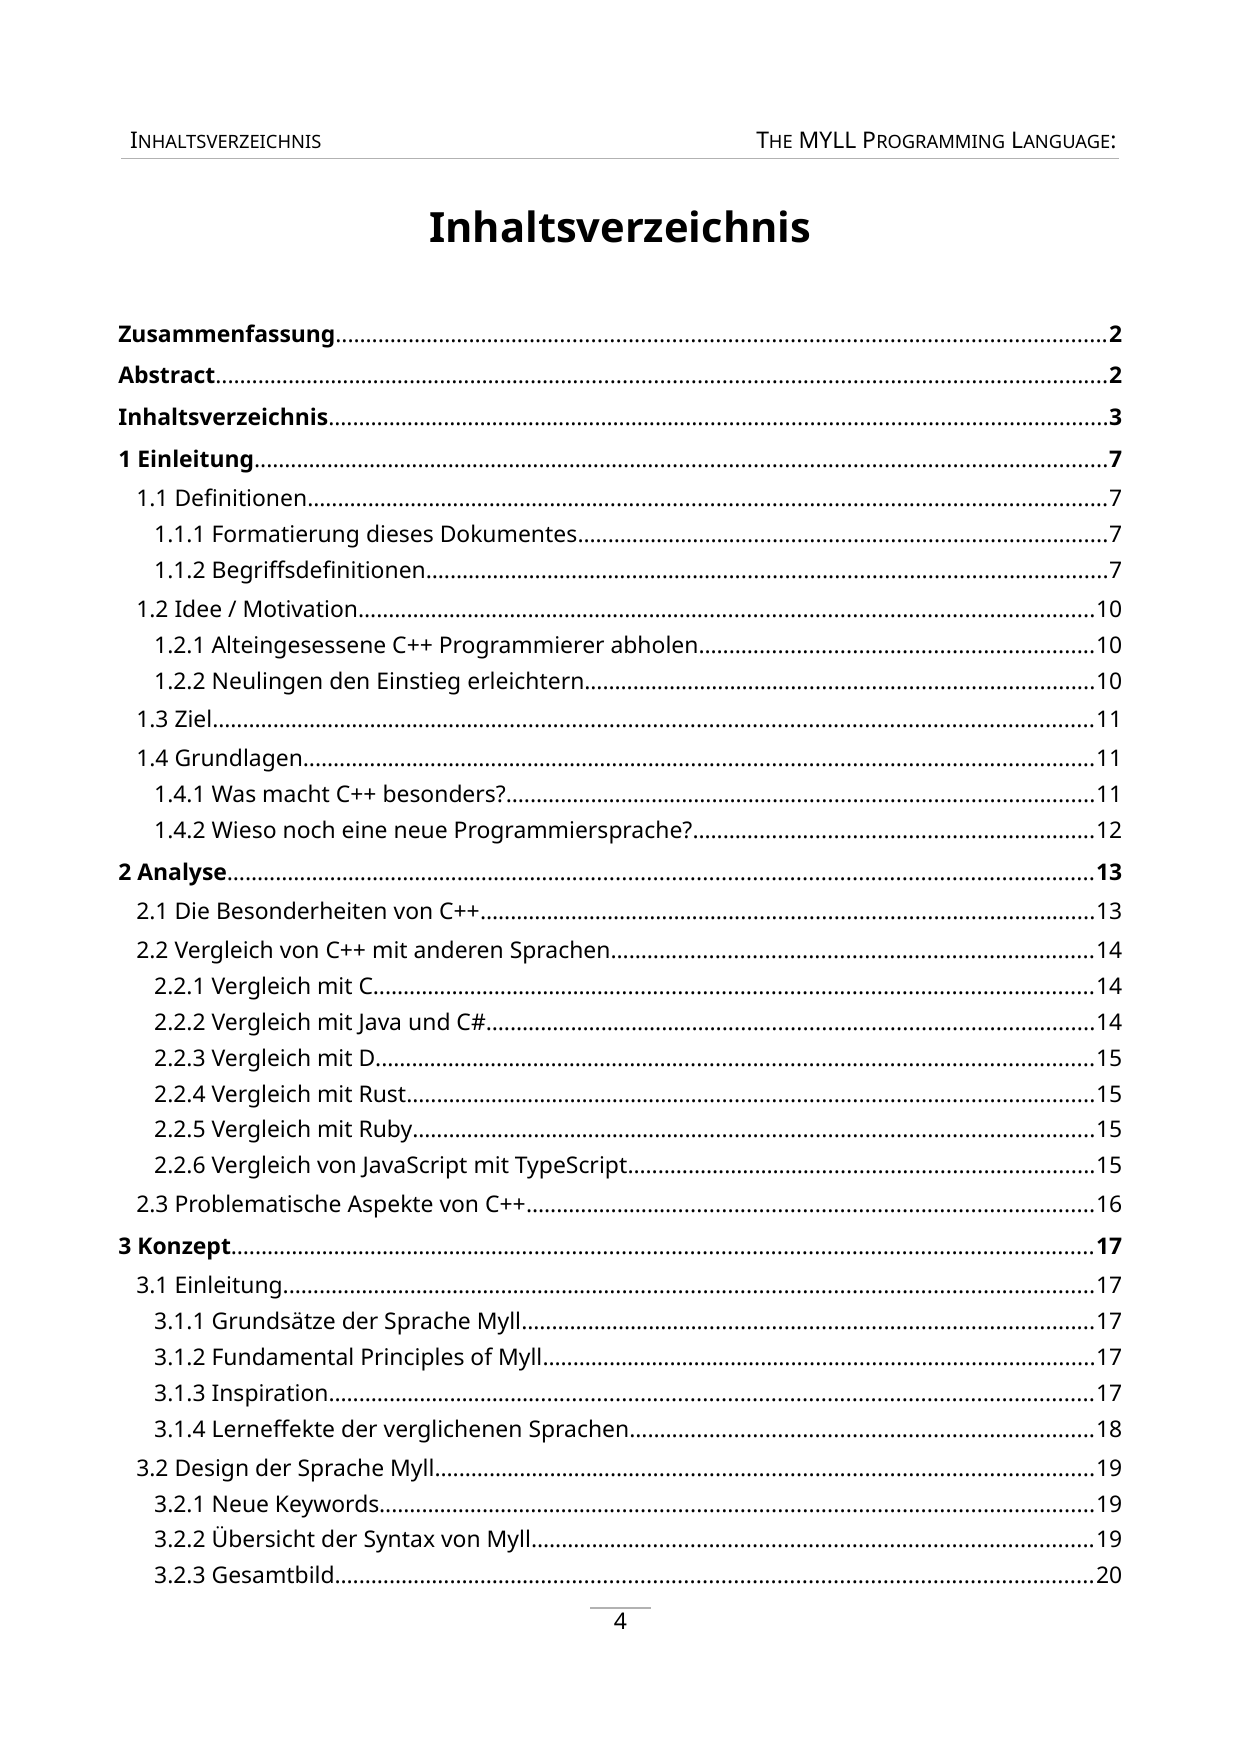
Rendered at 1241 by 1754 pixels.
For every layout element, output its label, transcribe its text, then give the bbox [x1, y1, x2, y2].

text 3.1.1 Grundsätze der Sprache Myll 17 [118, 1305, 1122, 1336]
text 2.1 Die Besonderheiten von C++ 13 [118, 895, 1122, 926]
text 1.1.1 Formatierung dieses Dokumentes 7 [118, 518, 1122, 549]
text 2.2.3 Vergleich mit D 15 [118, 1042, 1122, 1073]
text 2.3 Problematische Aspekte von C++ 16 [118, 1188, 1122, 1219]
text 2 Analyse 13 [118, 856, 1122, 887]
text Abstract 2 [118, 359, 1122, 391]
text 3.1.3 Inspiration 17 [118, 1377, 1122, 1408]
text Zusammenfassung 2 [118, 317, 1122, 349]
text 1.2.2 Neulingen den Einstieg erleichtern 10 [118, 664, 1122, 696]
text 1.4.1 Was macht C++ besonders? 11 [118, 778, 1122, 809]
text 2.2.5 Vergleich mit Ruby 15 [118, 1113, 1122, 1145]
text 2.2.1 Vergleich mit C 14 [118, 970, 1122, 1001]
text 3.2 Design der Sprache Myll 19 [118, 1452, 1122, 1483]
text 3.1.4 Lerneffekte der verglichenen Sprachen 18 [118, 1413, 1122, 1444]
text 1.2.1 Alteingesessene C++ Programmierer abholen 10 [118, 629, 1122, 660]
text 2.2.4 Vergleich mit Rust 15 [118, 1077, 1122, 1109]
text 3.1.2 Fundamental Principles of Myll 17 [118, 1341, 1122, 1372]
text 3.2.1 Neue Keywords 19 [118, 1487, 1122, 1519]
text 1.2 Idee / Motivation 10 [118, 593, 1122, 624]
text 1.3 Ziel 11 [118, 703, 1122, 735]
text 3.1 Einleitung 17 [118, 1269, 1122, 1300]
text 1.4 Grundlagen 11 [118, 742, 1122, 773]
text 3 Konzept 17 [118, 1230, 1122, 1261]
text 1.1 Definitionen 7 [118, 482, 1122, 513]
text 1 Einleitung 7 [118, 443, 1122, 474]
text 2.2.6 Vergleich von JavaScript mit TypeScript 15 [118, 1149, 1122, 1181]
text 1.4.2 Wieso noch eine neue Programmiersprache? 12 [118, 814, 1122, 845]
text 2.2 Vergleich von C++ mit anderen Sprachen 14 [118, 934, 1122, 965]
text Inhaltsverzeichnis 3 [118, 401, 1122, 432]
subtitle Inhaltsverzeichnis [118, 198, 1122, 255]
text 2.2.2 Vergleich mit Java und C# 14 [118, 1006, 1122, 1037]
text 3.2.2 Übersicht der Syntax von Myll 19 [118, 1523, 1122, 1555]
text 1.1.2 Begriffsdefinitionen 7 [118, 554, 1122, 585]
text 3.2.3 Gesamtbild 20 [118, 1559, 1122, 1591]
